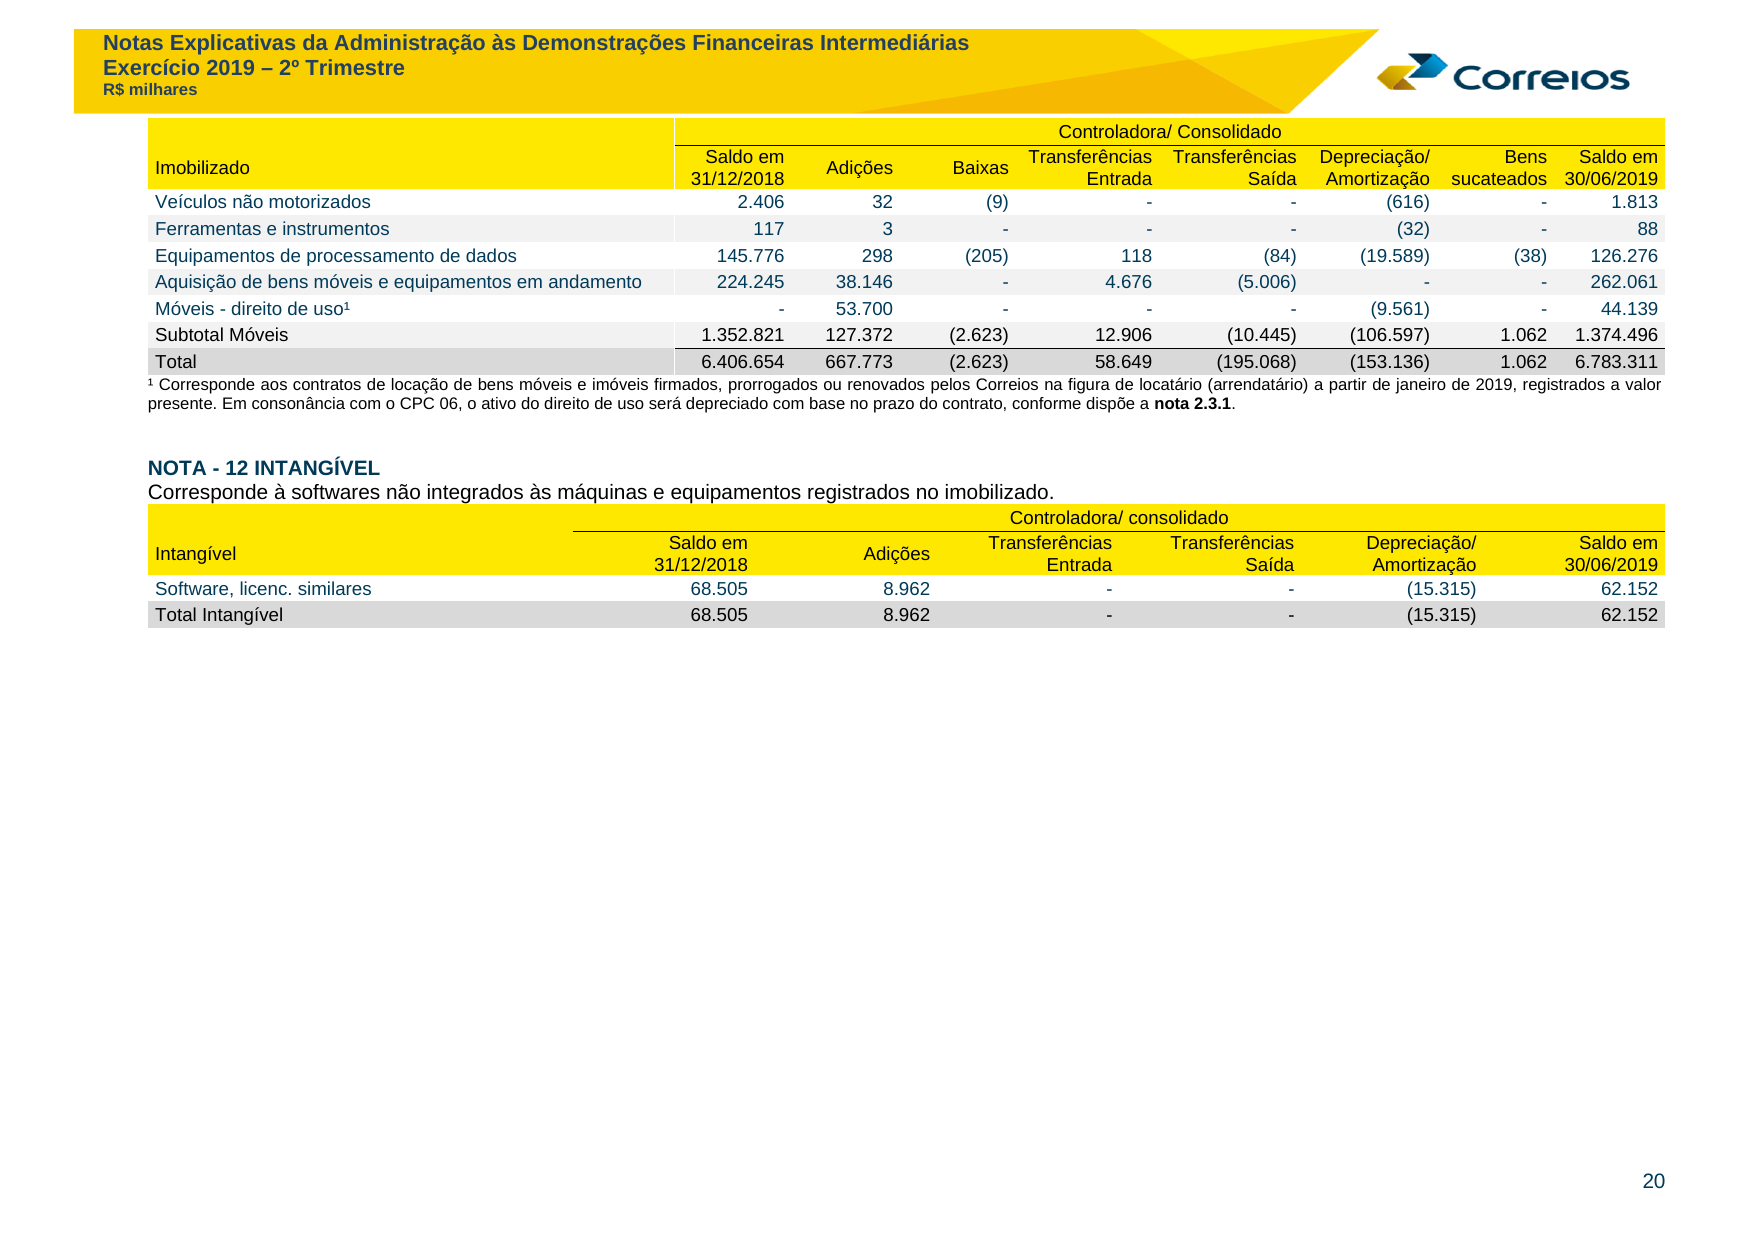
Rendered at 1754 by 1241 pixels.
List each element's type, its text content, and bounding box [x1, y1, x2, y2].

table_cell (15.315) [1301, 601, 1484, 628]
table_cell Depreciação/ Amortização [1304, 146, 1437, 189]
table_cell (84) [1159, 242, 1304, 268]
table_cell Saldo em 30/06/2019 [1554, 146, 1665, 189]
table_header [148, 118, 674, 145]
table_cell 58.649 [1016, 349, 1159, 375]
table_cell Equipamentos de processamento de dados [148, 242, 674, 268]
table_cell (32) [1304, 215, 1437, 242]
table_cell Intangível [148, 531, 573, 575]
table_cell - [1437, 295, 1554, 322]
table_cell - [900, 269, 1016, 295]
table_cell 126.276 [1554, 242, 1665, 268]
table_header Controladora/ consolidado [573, 504, 1665, 531]
table_cell (10.445) [1159, 322, 1304, 348]
table_cell (195.068) [1159, 349, 1304, 375]
table_cell 8.962 [755, 601, 937, 628]
table_cell (153.136) [1304, 349, 1437, 375]
table_cell - [1437, 269, 1554, 295]
table_cell (2.623) [900, 322, 1016, 348]
picture [73, 29, 1666, 114]
table_cell Subtotal Móveis [148, 322, 674, 348]
table_cell - [675, 295, 792, 322]
table_cell Imobilizado [148, 145, 674, 189]
table_cell - [1437, 189, 1554, 215]
table_cell - [1159, 295, 1304, 322]
table_cell Baixas [900, 146, 1016, 189]
table_cell - [937, 601, 1119, 628]
table_cell 127.372 [792, 322, 900, 348]
picture [1639, 195, 1643, 206]
table_cell 62.152 [1484, 575, 1665, 601]
table_cell 1.813 [1554, 189, 1665, 215]
table_cell 3 [792, 215, 900, 242]
table_cell 298 [792, 242, 900, 268]
table_cell Bens sucateados [1437, 146, 1554, 189]
table_cell 44.139 [1554, 295, 1665, 322]
table_cell Adições [792, 146, 900, 189]
table_cell (2.623) [900, 349, 1016, 375]
table_cell - [1159, 215, 1304, 242]
table_cell (38) [1437, 242, 1554, 268]
table_cell Transferências Saída [1119, 532, 1301, 575]
table_cell 1.062 [1437, 349, 1554, 375]
table_cell Transferências Saída [1159, 146, 1304, 189]
table_cell Veículos não motorizados [148, 189, 674, 215]
table_cell - [1016, 295, 1159, 322]
table_cell Saldo em 31/12/2018 [573, 532, 755, 575]
table_cell (616) [1304, 189, 1437, 215]
table_cell (106.597) [1304, 322, 1437, 348]
table_cell 1.352.821 [675, 322, 792, 348]
table_cell Saldo em 30/06/2019 [1484, 532, 1665, 575]
table_cell 53.700 [792, 295, 900, 322]
table_cell Total Intangível [148, 601, 573, 628]
table_cell 262.061 [1554, 269, 1665, 295]
table_cell Aquisição de bens móveis e equipamentos em andamento [148, 269, 674, 295]
table_cell Software, licenc. similares [148, 575, 573, 601]
table_cell - [1159, 189, 1304, 215]
table_cell Ferramentas e instrumentos [148, 215, 674, 242]
table_cell 224.245 [675, 269, 792, 295]
table_cell 118 [1016, 242, 1159, 268]
table_cell - [1304, 269, 1437, 295]
table_cell 1.062 [1437, 322, 1554, 348]
table_cell 62.152 [1484, 601, 1665, 628]
table_header Controladora/ Consolidado [675, 118, 1665, 145]
table_cell 68.505 [573, 575, 755, 601]
table_cell 4.676 [1016, 269, 1159, 295]
table_cell Adições [755, 532, 937, 575]
subtitle INTANGÍVEL [148, 456, 1665, 480]
table_cell Móveis - direito de uso¹ [148, 295, 674, 322]
table_cell 117 [675, 215, 792, 242]
table_cell (15.315) [1301, 575, 1484, 601]
table_cell 32 [792, 189, 900, 215]
table_cell - [900, 215, 1016, 242]
table_cell 68.505 [573, 601, 755, 628]
table_cell 6.406.654 [675, 349, 792, 375]
picture [344, 302, 349, 310]
table_cell 667.773 [792, 349, 900, 375]
table_cell Transferências Entrada [1016, 146, 1159, 189]
table_cell (9.561) [1304, 295, 1437, 322]
table_cell Depreciação/ Amortização [1301, 532, 1484, 575]
table_cell 145.776 [675, 242, 792, 268]
table_cell - [937, 575, 1119, 601]
table_cell 2.406 [675, 189, 792, 215]
text ¹ Corresponde aos contratos de locação de bens móveis e imóveis firmados, prorrogados ou renovados pelos Correios na figura de locatário (arrendatário) a partir de janeiro de 2019, registrados a valor presente. Em consonância com o CPC 06, o ativo do direito de uso será depreciado com base no prazo do contrato, conforme dispõe a nota 2.3.1. [148, 375, 1665, 413]
table_cell (19.589) [1304, 242, 1437, 268]
table_cell 38.146 [792, 269, 900, 295]
table_cell 1.374.496 [1554, 322, 1665, 348]
table_cell - [1437, 215, 1554, 242]
table_cell Saldo em 31/12/2018 [675, 146, 792, 189]
text Corresponde à softwares não integrados às máquinas e equipamentos registrados no imobilizado. [148, 480, 1665, 504]
table_cell (5.006) [1159, 269, 1304, 295]
table_cell 6.783.311 [1554, 349, 1665, 375]
table_cell - [1119, 601, 1301, 628]
picture [1451, 582, 1455, 593]
table_cell - [1016, 189, 1159, 215]
table_cell 8.962 [755, 575, 937, 601]
table_cell - [1119, 575, 1301, 601]
table_cell (9) [900, 189, 1016, 215]
table_cell Transferências Entrada [937, 532, 1119, 575]
table_cell - [1016, 215, 1159, 242]
table_header [148, 504, 573, 531]
picture [1592, 249, 1596, 260]
table_cell Total [148, 348, 674, 375]
table_cell 12.906 [1016, 322, 1159, 348]
table_cell (205) [900, 242, 1016, 268]
table_cell 88 [1554, 215, 1665, 242]
table_cell - [900, 295, 1016, 322]
